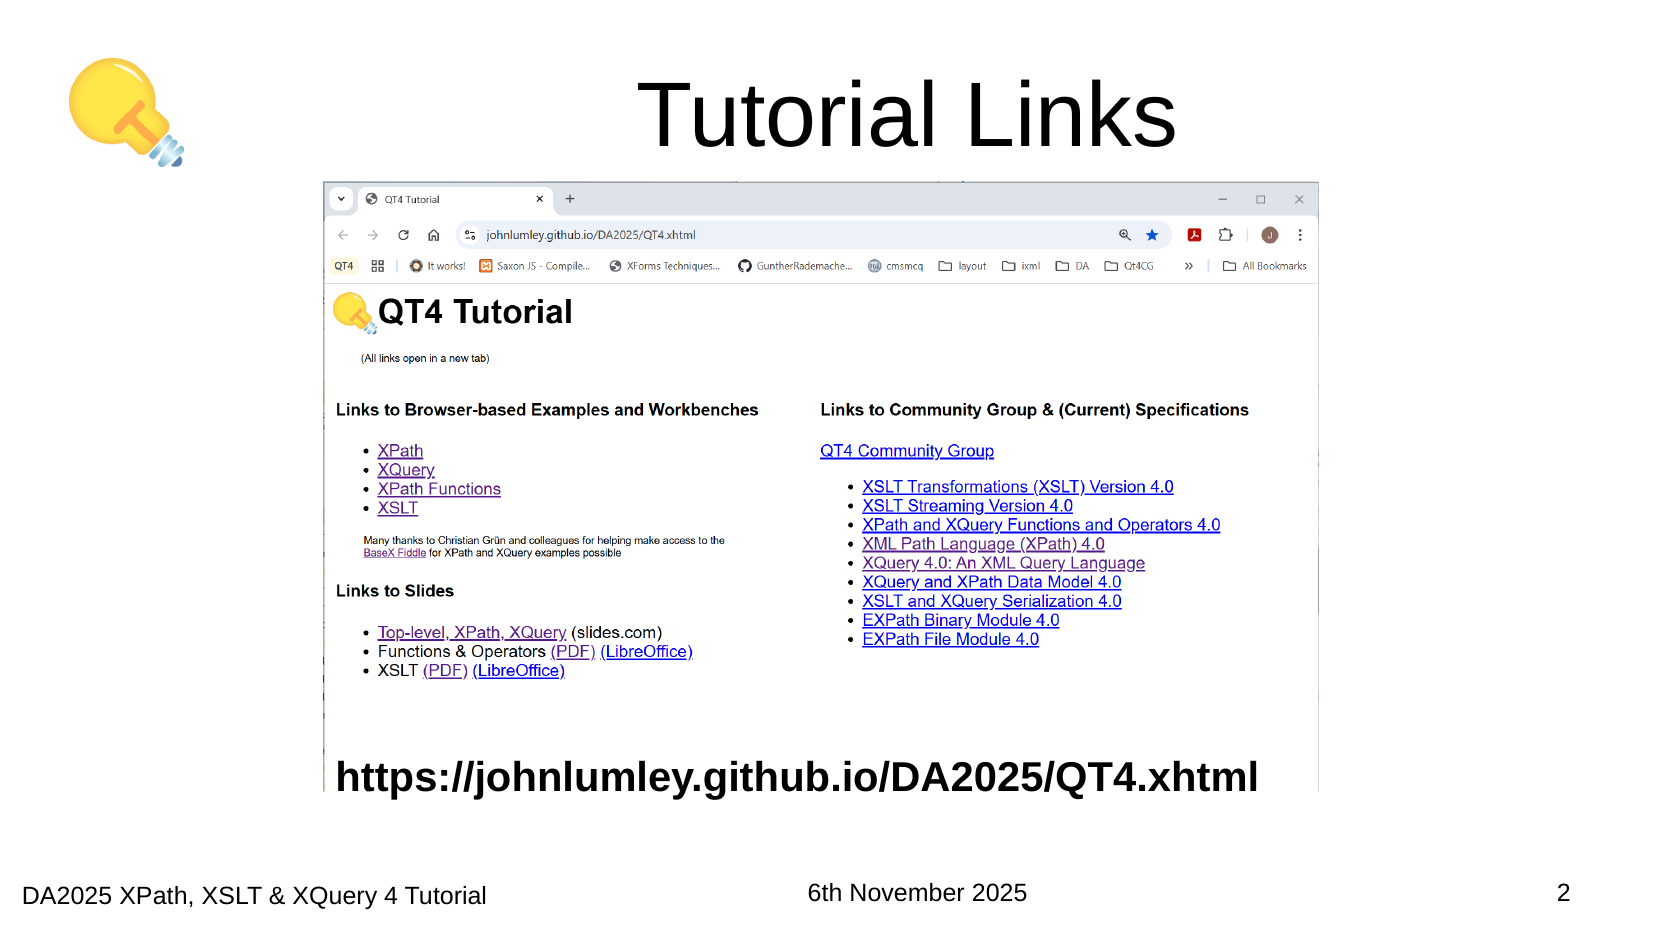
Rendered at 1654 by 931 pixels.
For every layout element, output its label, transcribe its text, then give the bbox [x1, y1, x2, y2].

picture [323, 181, 1319, 792]
text_box https://johnlumley.github.io/DA2025/QT4.xhtml [320, 745, 1315, 816]
picture [69, 58, 184, 167]
title Tutorial Links [244, 37, 1571, 193]
